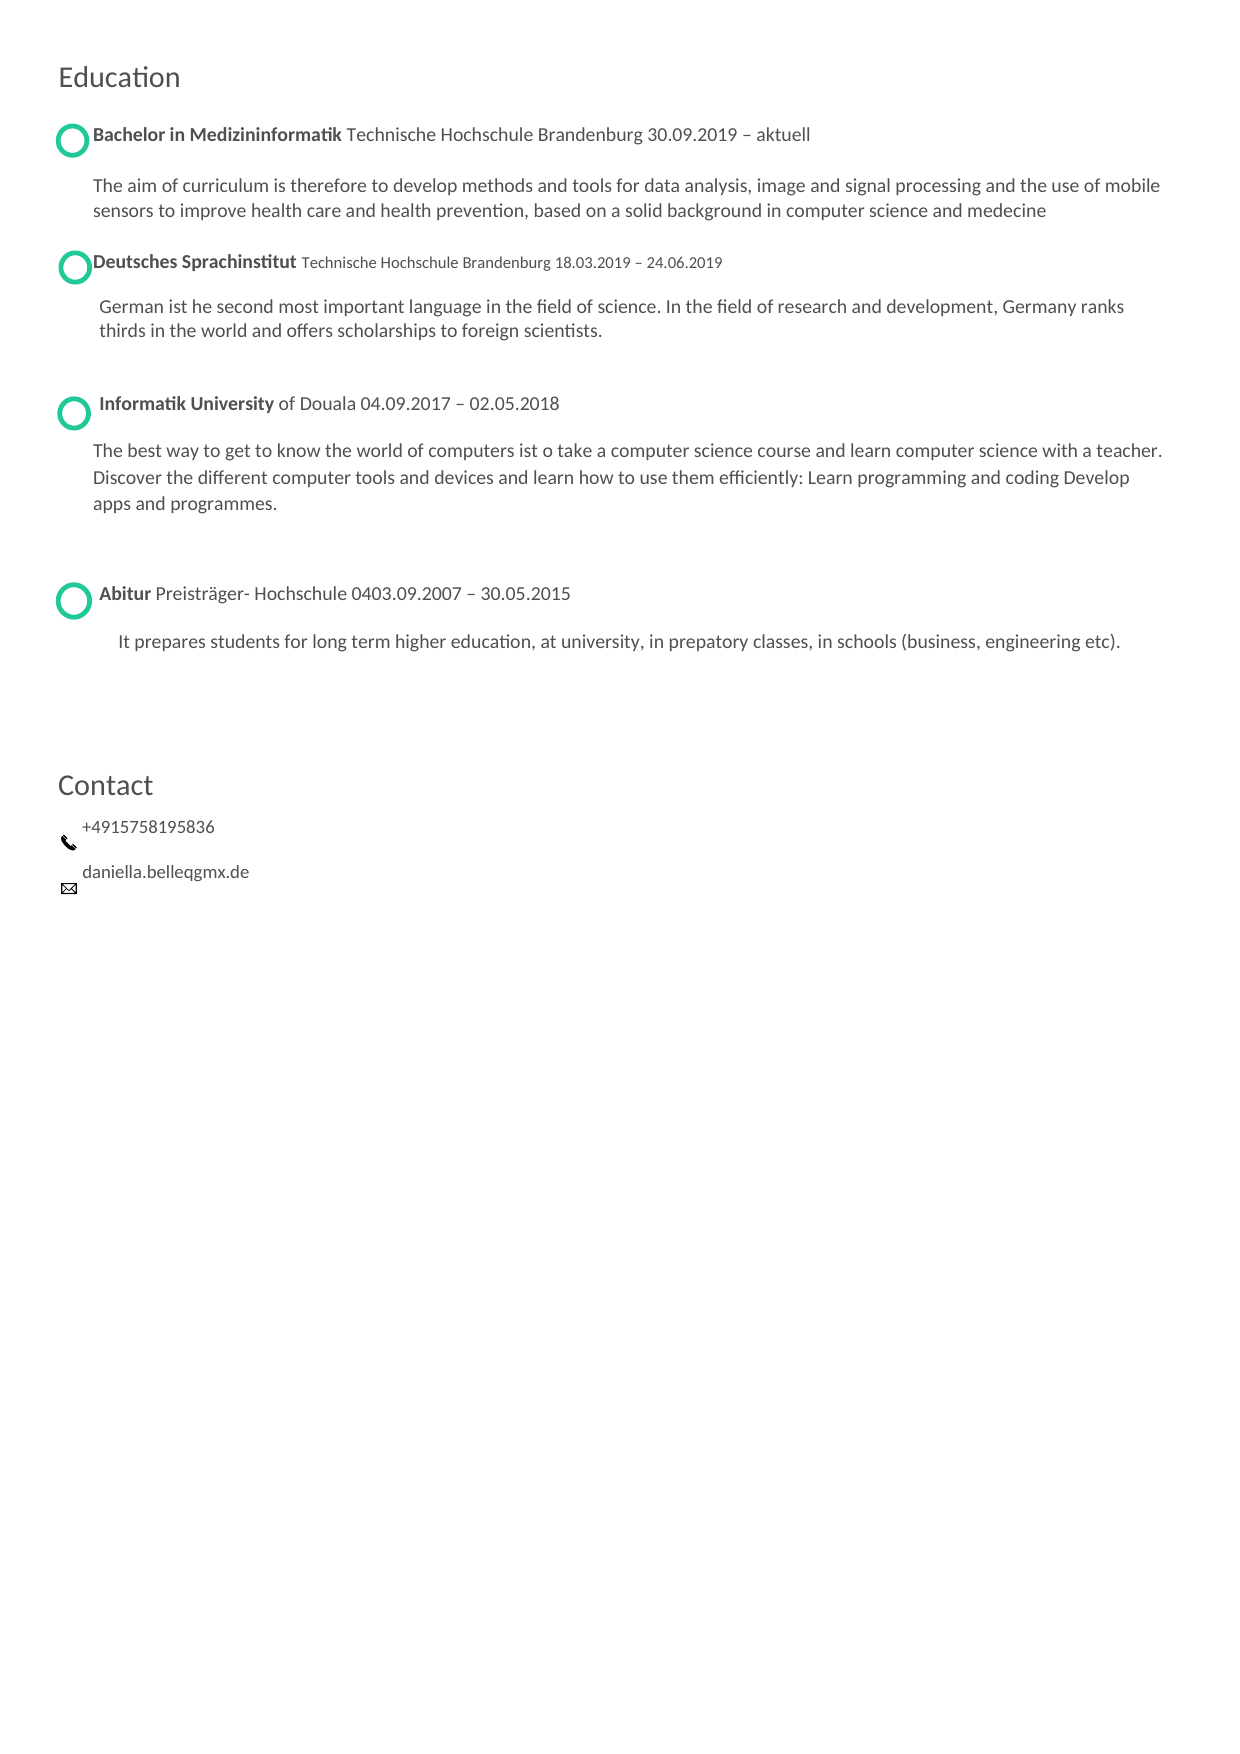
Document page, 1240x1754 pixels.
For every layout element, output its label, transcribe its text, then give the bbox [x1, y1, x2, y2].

subtitle The aim of curriculum is therefore to develop methods and tools for data analysis, image and signal processing and the use of mobile sensors to improve health care and health prevention, based on a solid background in computer science and medecine [58, 173, 1170, 222]
subtitle Education [58, 58, 1170, 95]
text German ist he second most important language in the field of science. In the field of research and development, Germany ranks thirds in the world and offers scholarships to foreign scientists. [64, 294, 1170, 343]
text Deutsches Sprachinstitut Technische Hochschule Brandenburg 18.03.2019 – 24.06.2019 [58, 249, 1170, 273]
text +4915758195836 [59, 815, 1170, 852]
text It prepares students for long term higher education, at university, in prepatory classes, in schools (business, engineering etc). [64, 629, 1170, 653]
text daniella.belleqgmx.de [59, 861, 1170, 898]
text The best way to get to know the world of computers ist o take a computer science course and learn computer science with a teacher. Discover the different computer tools and devices and learn how to use them efficiently: Learn programming and coding Develop apps and programmes. [58, 438, 1170, 516]
text Abitur Preisträger- Hochschule 0403.09.2007 – 30.05.2015 [64, 581, 1170, 605]
text Informatik University of Douala 04.09.2017 – 02.05.2018 [64, 391, 1170, 415]
subtitle Contact [58, 766, 1170, 803]
subtitle Bachelor in Medizininformatik Technische Hochschule Brandenburg 30.09.2019 – aktuell [58, 122, 1170, 147]
